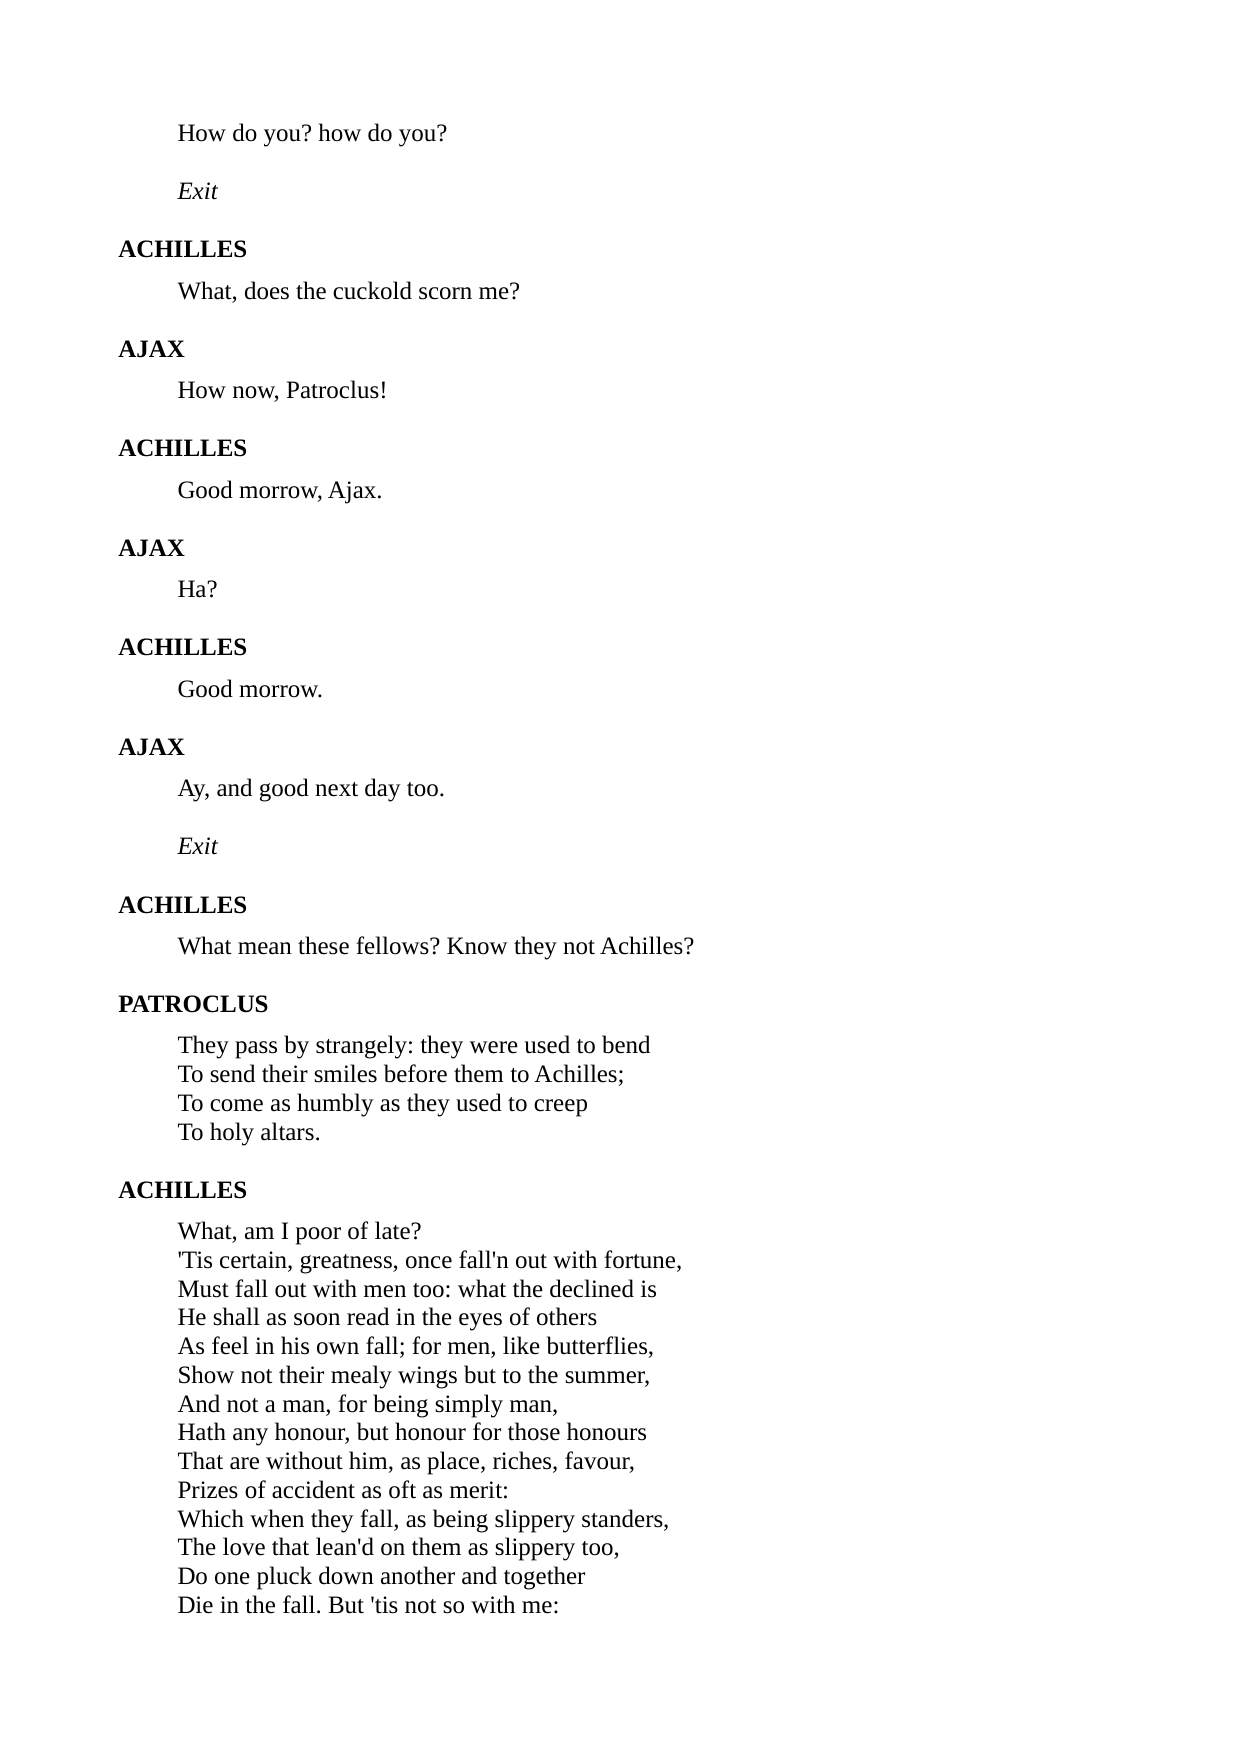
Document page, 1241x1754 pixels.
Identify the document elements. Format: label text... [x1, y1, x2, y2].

text ACHILLES [118, 1175, 1122, 1204]
text Good morrow. [177, 674, 1063, 702]
text AJAX [118, 533, 1122, 562]
text How now, Patroclus! [177, 375, 1063, 404]
text What, am I poor of late? 'Tis certain, greatness, once fall'n out with fortune, Must fall out with men too: what the declined is He shall as soon read in the eyes of others As feel in his own fall; for men, like butterflies, Show not their mealy wings but to the summer, And not a man, for being simply man, Hath any honour, but honour for those honours That are without him, as place, riches, favour, Prizes of accident as oft as merit: Which when they fall, as being slippery standers, The love that lean'd on them as slippery too, Do one pluck down another and together Die in the fall. But 'tis not so with me: [177, 1216, 1063, 1619]
text ACHILLES [118, 890, 1122, 918]
text ACHILLES [118, 632, 1122, 661]
text Exit [177, 176, 1063, 205]
text AJAX [118, 334, 1122, 363]
text AJAX [118, 732, 1122, 761]
text Ay, and good next day too. [177, 773, 1063, 802]
text Exit [177, 831, 1063, 860]
text ACHILLES [118, 433, 1122, 462]
text ACHILLES [118, 234, 1122, 263]
text PATROCLUS [118, 989, 1122, 1018]
text What, does the cuckold scorn me? [177, 276, 1063, 304]
text Ha? [177, 574, 1063, 603]
text How do you? how do you? [177, 118, 1063, 147]
text What mean these fellows? Know they not Achilles? [177, 931, 1063, 960]
text They pass by strangely: they were used to bend To send their smiles before them to Achilles; To come as humbly as they used to creep To holy altars. [177, 1030, 1063, 1145]
text Good morrow, Ajax. [177, 475, 1063, 503]
